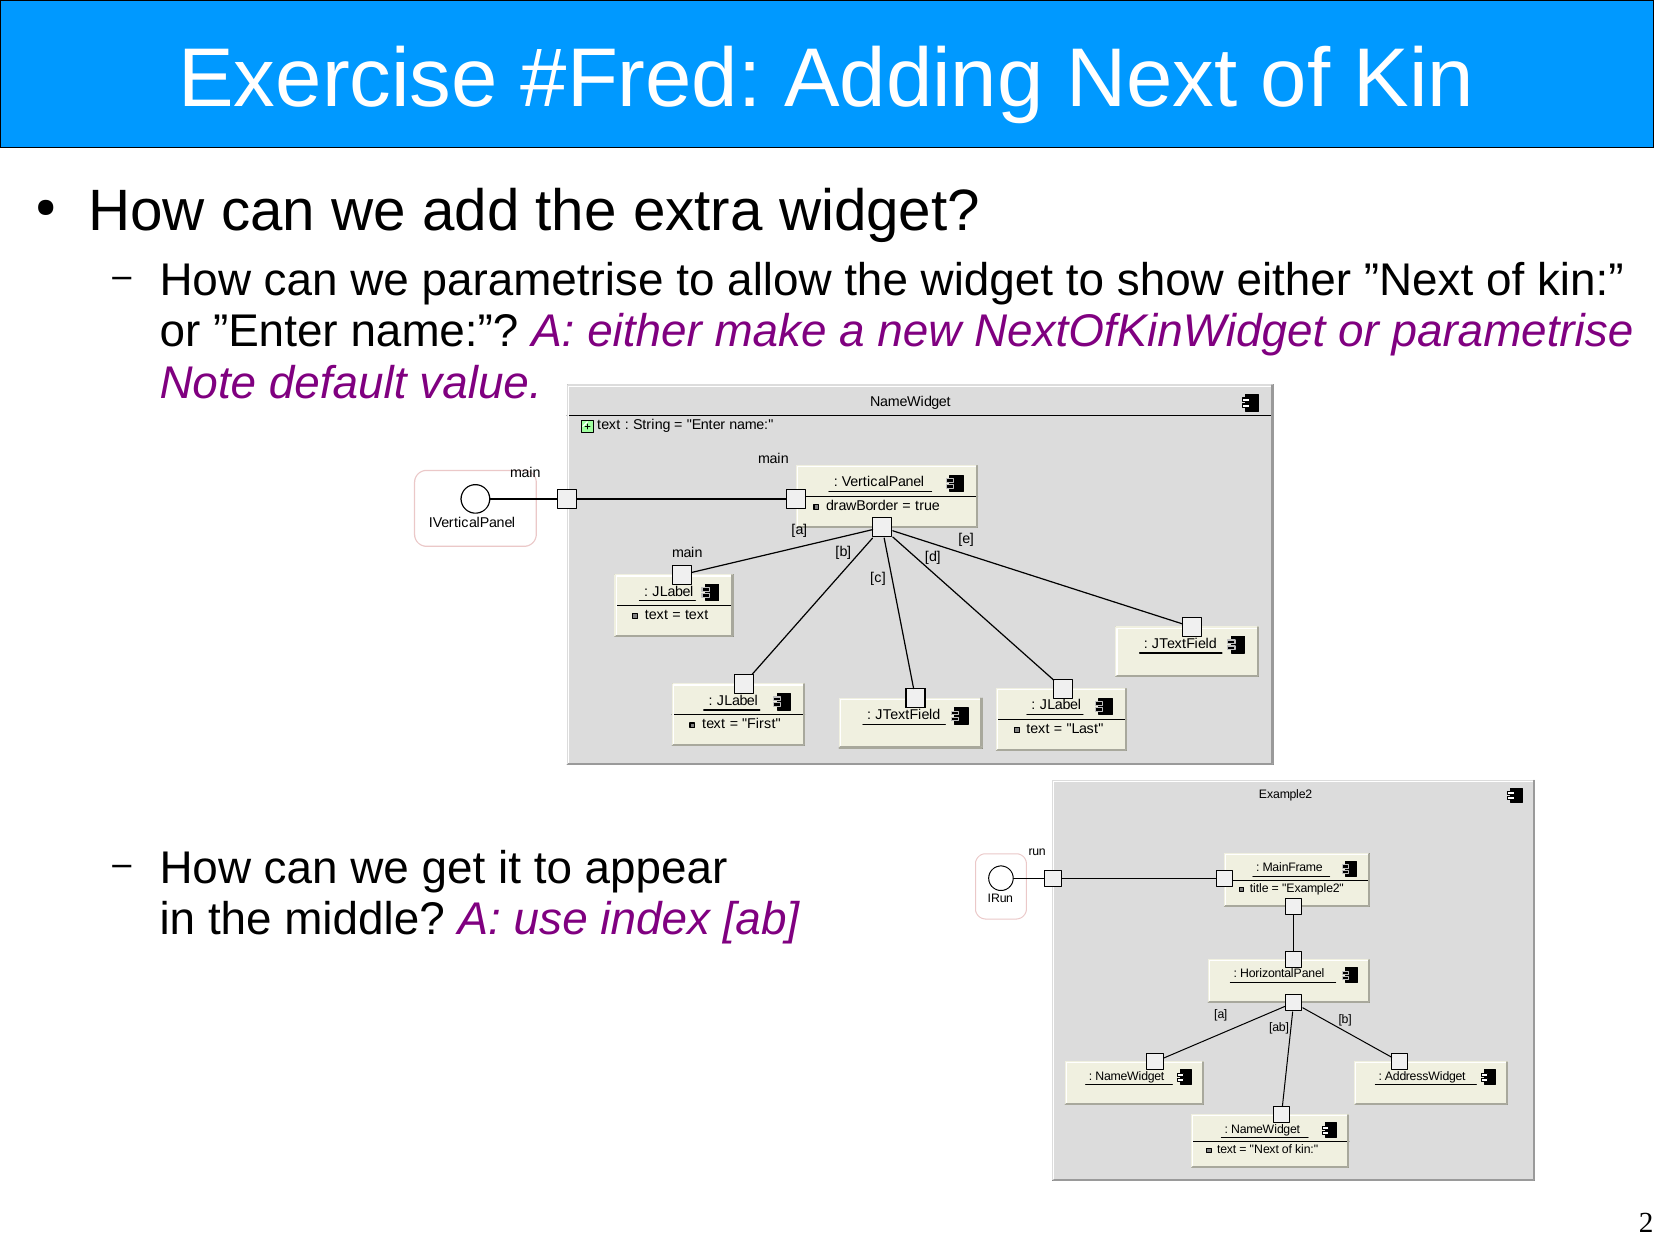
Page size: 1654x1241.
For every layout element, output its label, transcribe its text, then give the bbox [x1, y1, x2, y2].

title Exercise #Fred: Adding Next of Kin [82, 21, 1571, 135]
picture [974, 779, 1536, 1182]
picture [413, 383, 1275, 766]
list How can we add the extra widget? How can we parametrise to allow the widget to show either ”Next of kin:” or ”Enter name:”? A: either make a new NextOfKinWidget or parametrise Note default value. How can we get it to appear in the middle? A: use index [ab] [17, 177, 1654, 1196]
